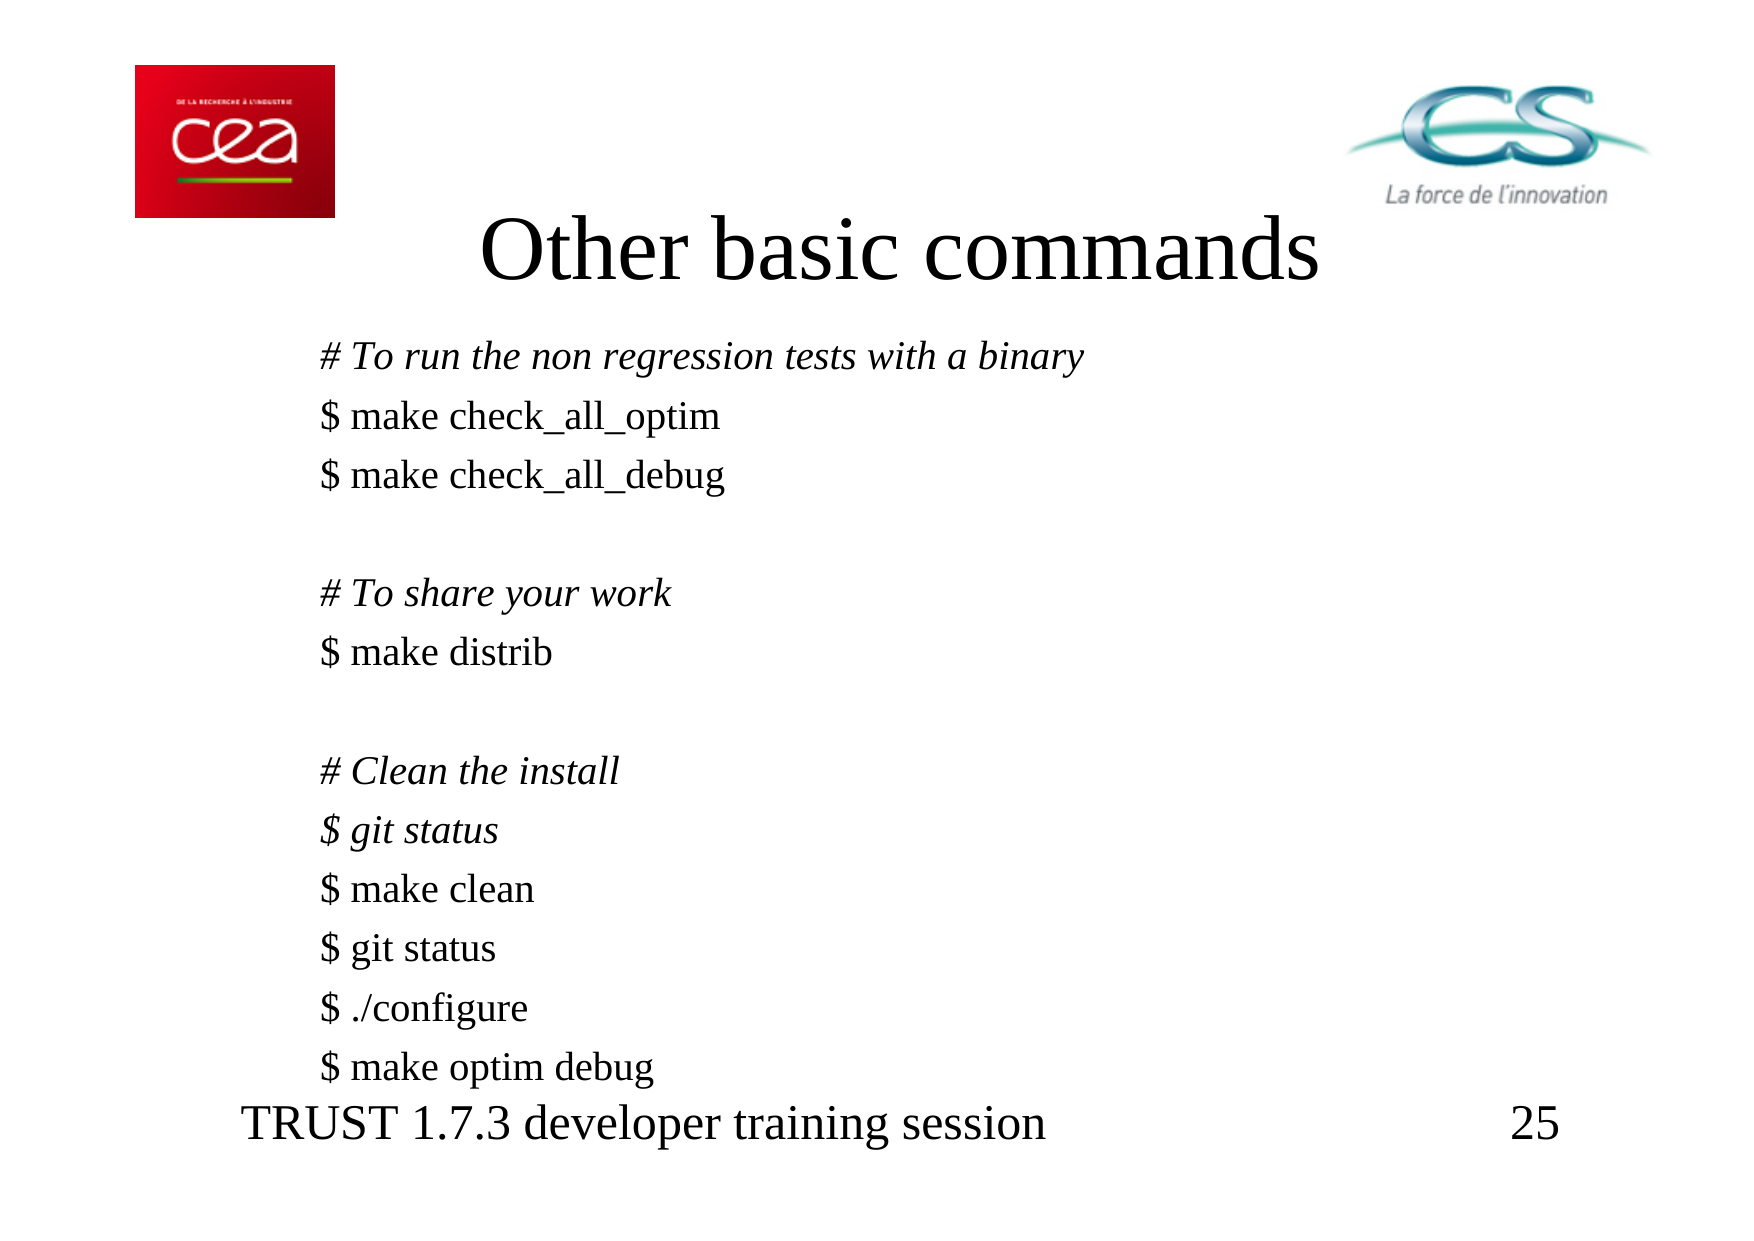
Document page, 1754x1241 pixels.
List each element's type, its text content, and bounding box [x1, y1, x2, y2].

picture [135, 65, 335, 218]
title Other basic commands [225, 149, 1577, 337]
list # To run the non regression tests with a binary $ make check_all_optim $ make check_all_debug # To share your work $ make distrib # Clean the install $ git status $ make clean $ git status $ ./configure $ make optim debug [230, 321, 1582, 1102]
picture [1340, 73, 1662, 218]
